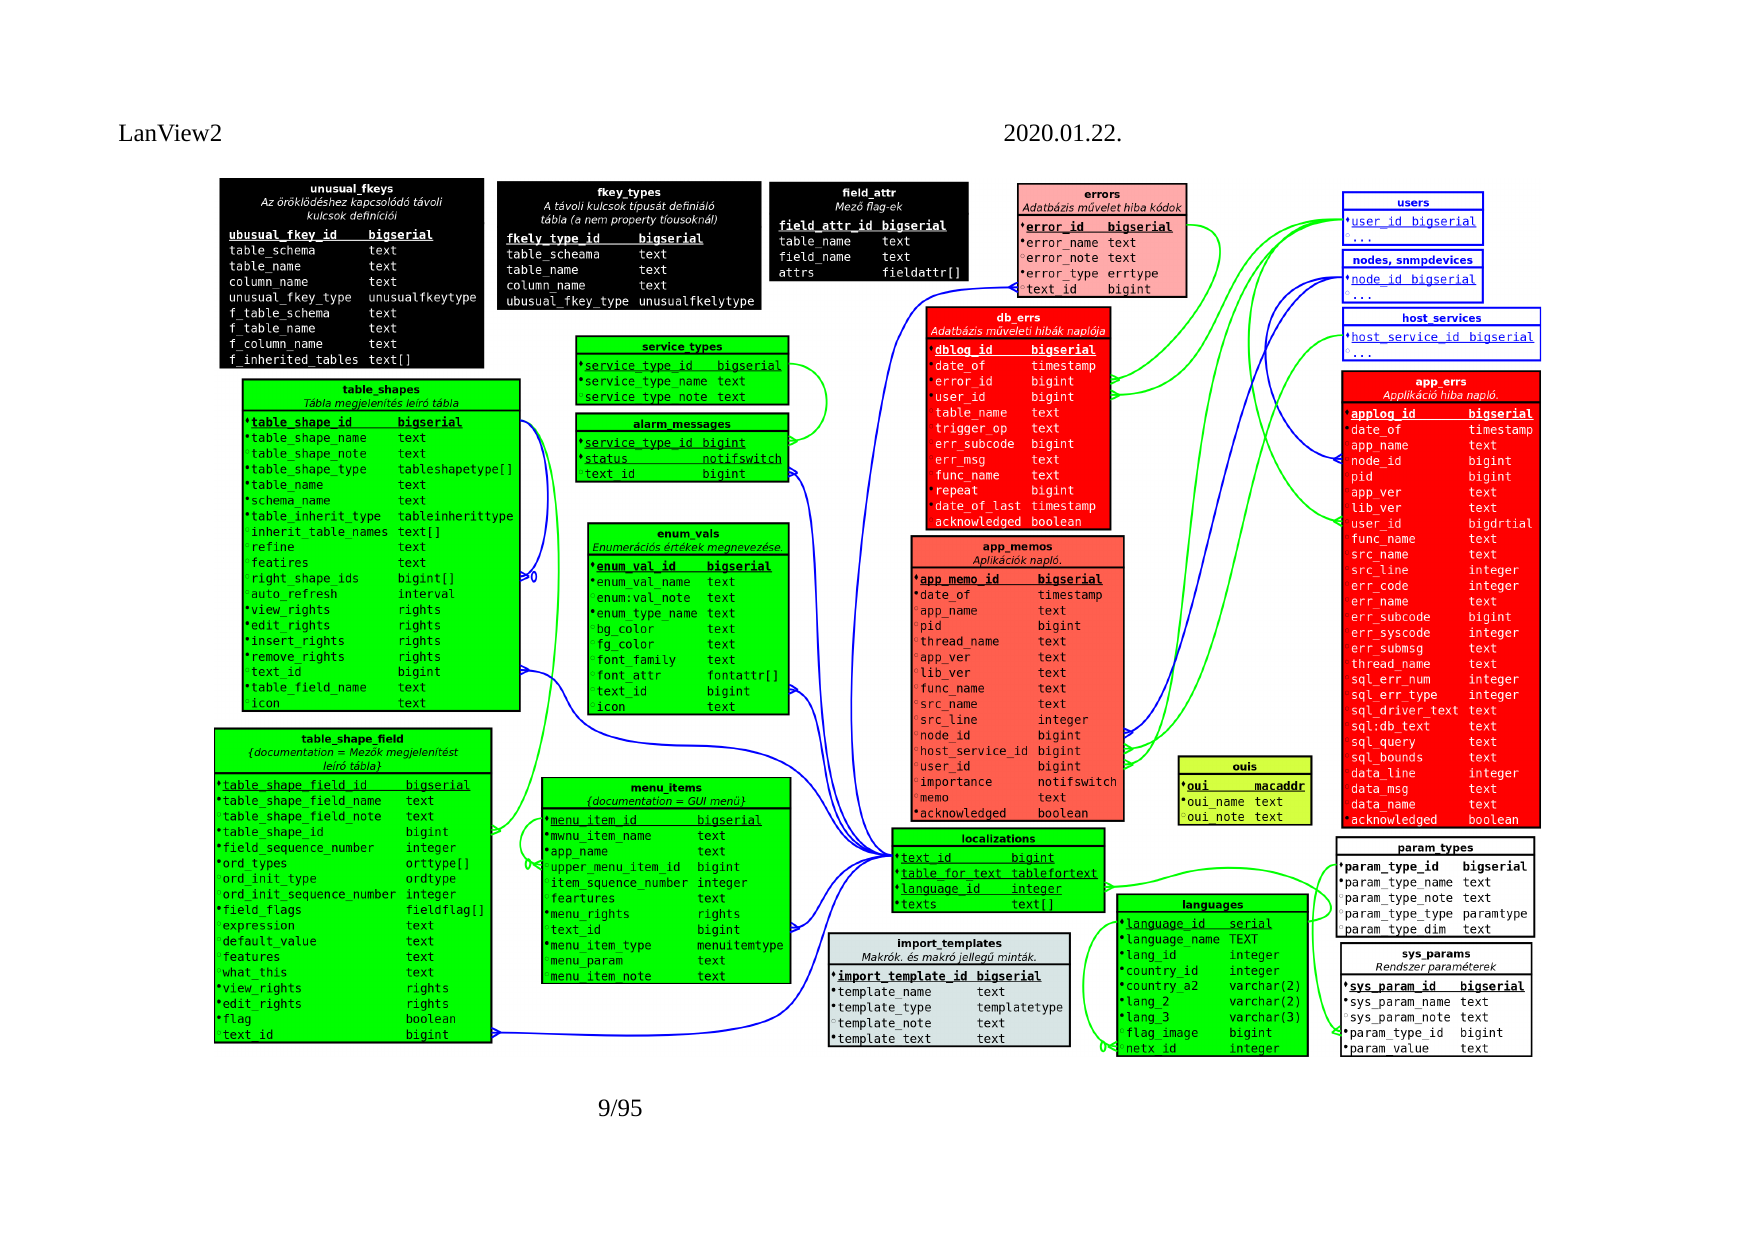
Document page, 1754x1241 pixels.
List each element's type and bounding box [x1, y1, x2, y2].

picture [222, 183, 1542, 1057]
